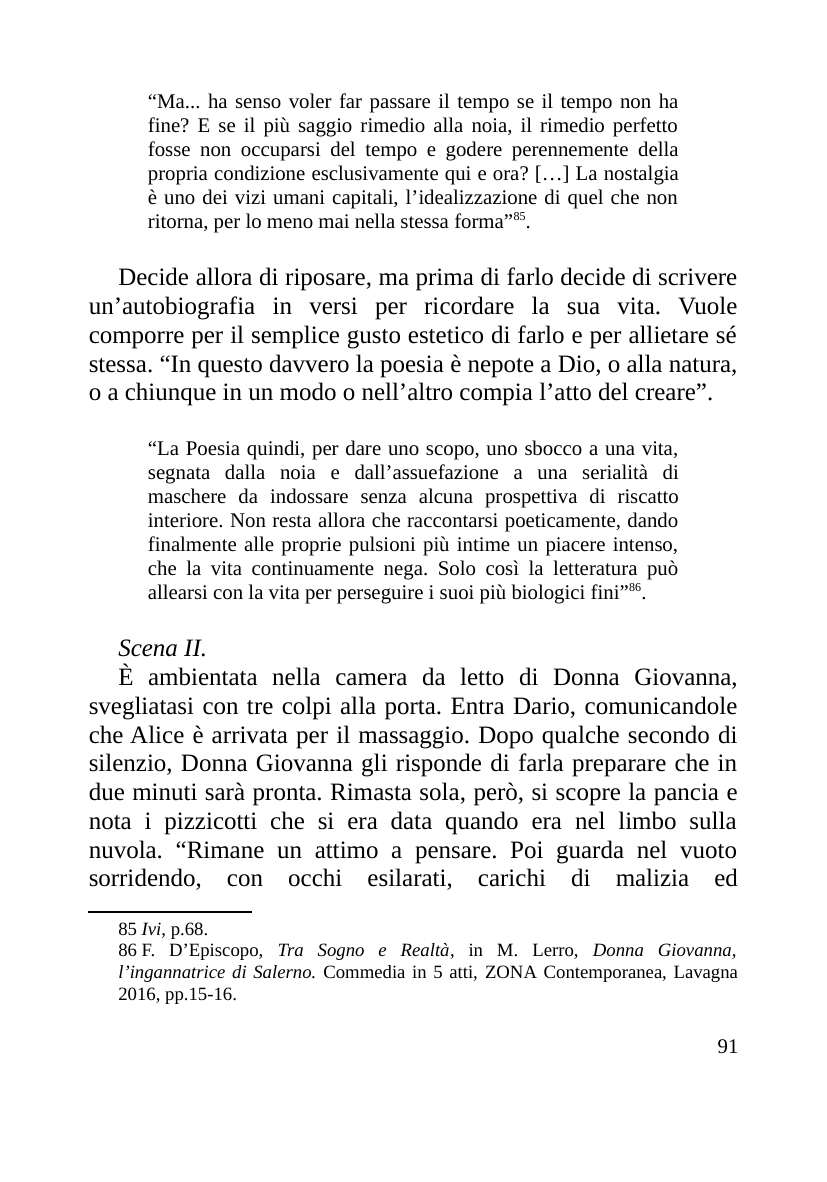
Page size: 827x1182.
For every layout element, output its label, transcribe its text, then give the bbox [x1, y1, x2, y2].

text È ambientata nella camera da letto di Donna Giovanna, svegliatasi con tre colpi alla porta. Entra Dario, comunicandole che Alice è arrivata per il massaggio. Dopo qualche secondo di silenzio, Donna Giovanna gli risponde di farla preparare che in due minuti sarà pronta. Rimasta sola, però, si scopre la pancia e nota i pizzicotti che si era data quando era nel limbo sulla nuvola. “Rimane un attimo a pensare. Poi guarda nel vuoto sorridendo, con occhi esilarati, carichi di malizia ed [88, 662, 738, 892]
text Ivi, p.68. [118, 918, 738, 939]
text “Ma... ha senso voler far passare il tempo se il tempo non ha fine? E se il più saggio rimedio alla noia, il rimedio perfetto fosse non occuparsi del tempo e godere perennemente della propria condizione esclusivamente qui e ora? […] La nostalgia è uno dei vizi umani capitali, l’idealizzazione di quel che non ritorna, per lo meno mai nella stessa forma”. [148, 88, 679, 233]
text F. D’Episcopo, Tra Sogno e Realtà, in M. Lerro, Donna Giovanna, l’ingannatrice di Salerno. Commedia in 5 atti, Zona Contemporanea, Lavagna 2016, pp.15-16. [118, 939, 738, 1004]
text Decide allora di riposare, ma prima di farlo decide di scrivere un’autobiografia in versi per ricordare la sua vita. Vuole comporre per il semplice gusto estetico di farlo e per allietare sé stessa. “In questo davvero la poesia è nepote a Dio, o alla natura, o a chiunque in un modo o nell’altro compia l’atto del creare”. [88, 262, 738, 406]
text Scena II. [88, 633, 738, 662]
text “La Poesia quindi, per dare uno scopo, uno sbocco a una vita, segnata dalla noia e dall’assuefazione a una serialità di maschere da indossare senza alcuna prospettiva di riscatto interiore. Non resta allora che raccontarsi poeticamente, dando finalmente alle proprie pulsioni più intime un piacere intenso, che la vita continuamente nega. Solo così la letteratura può allearsi con la vita per perseguire i suoi più biologici fini”. [148, 436, 679, 604]
